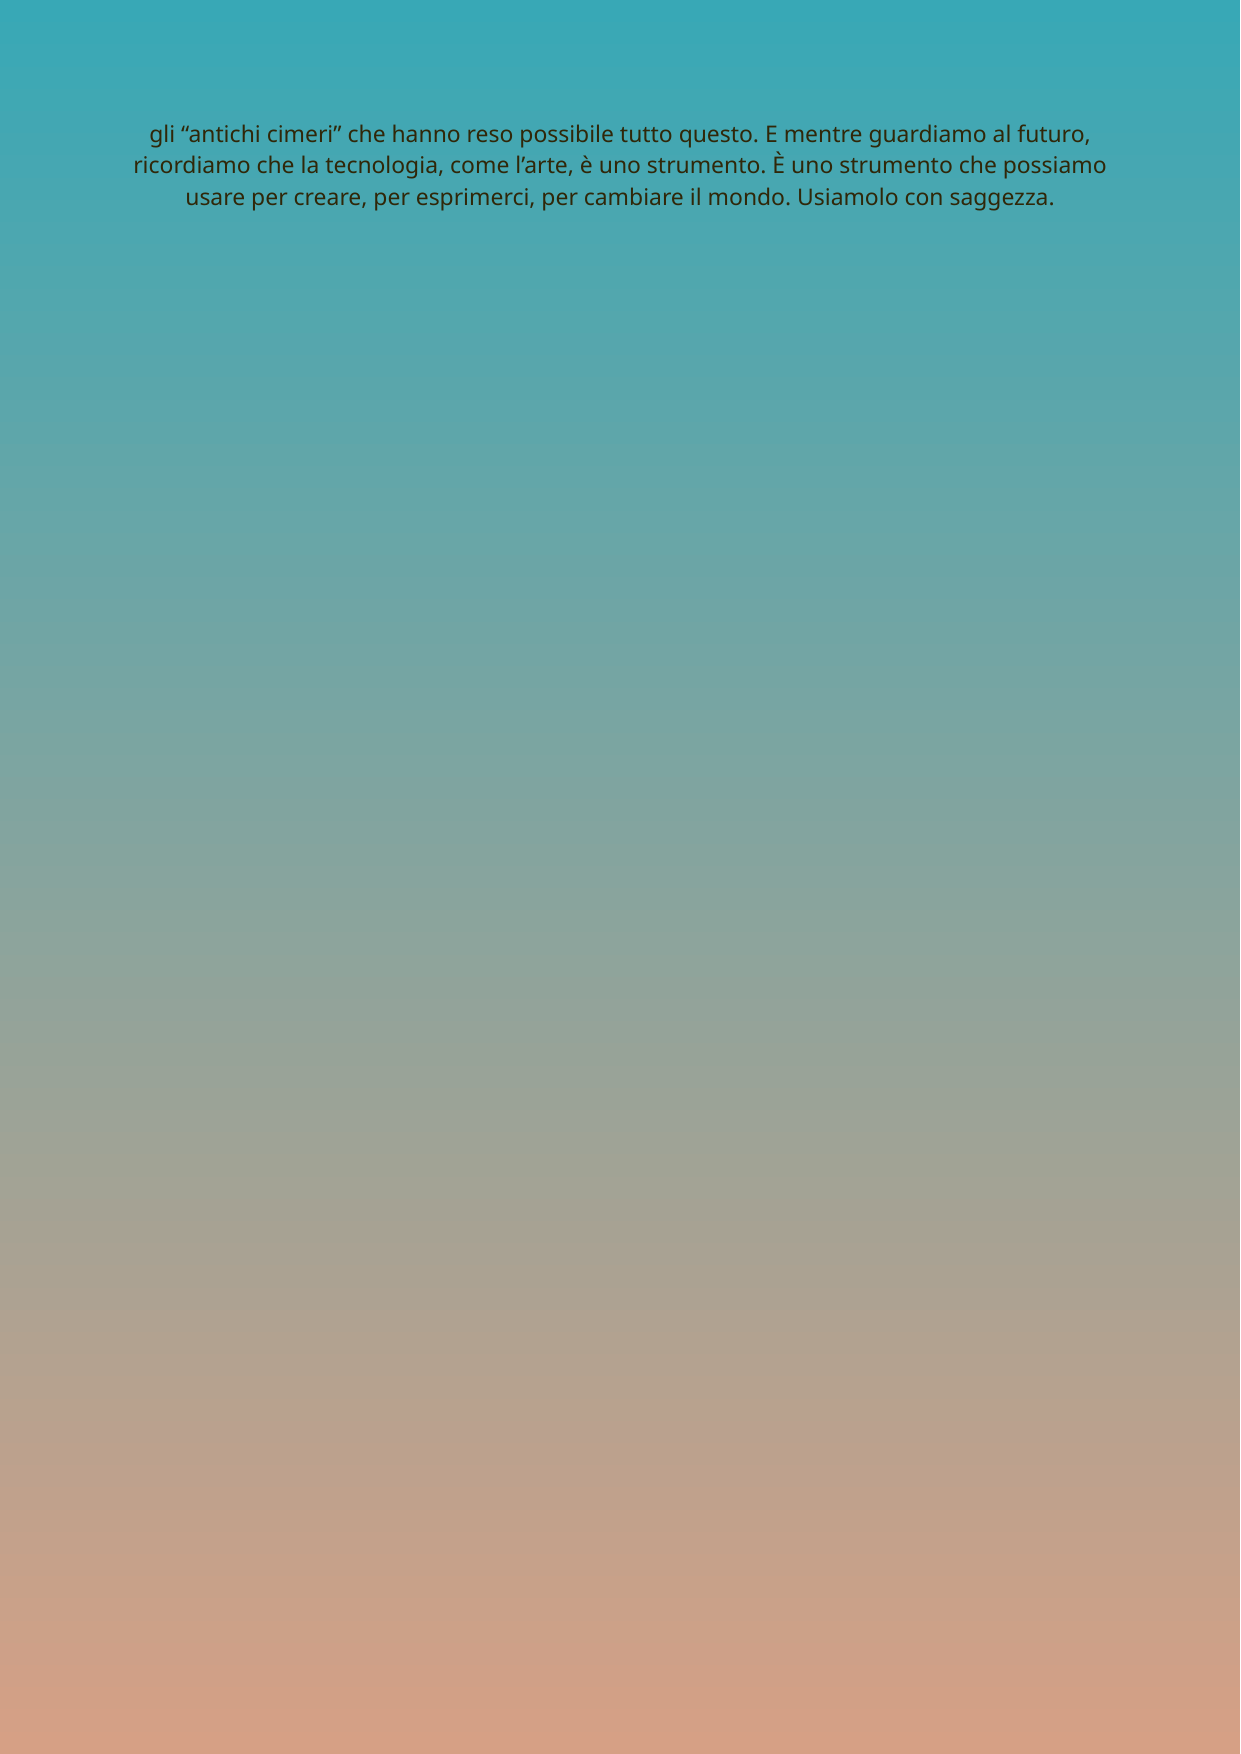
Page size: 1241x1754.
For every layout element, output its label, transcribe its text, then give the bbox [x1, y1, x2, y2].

text gli “antichi cimeri” che hanno reso possibile tutto questo. E mentre guardiamo al futuro, ricordiamo che la tecnologia, come l’arte, è uno strumento. È uno strumento che possiamo usare per creare, per esprimerci, per cambiare il mondo. Usiamolo con saggezza. [118, 118, 1122, 212]
